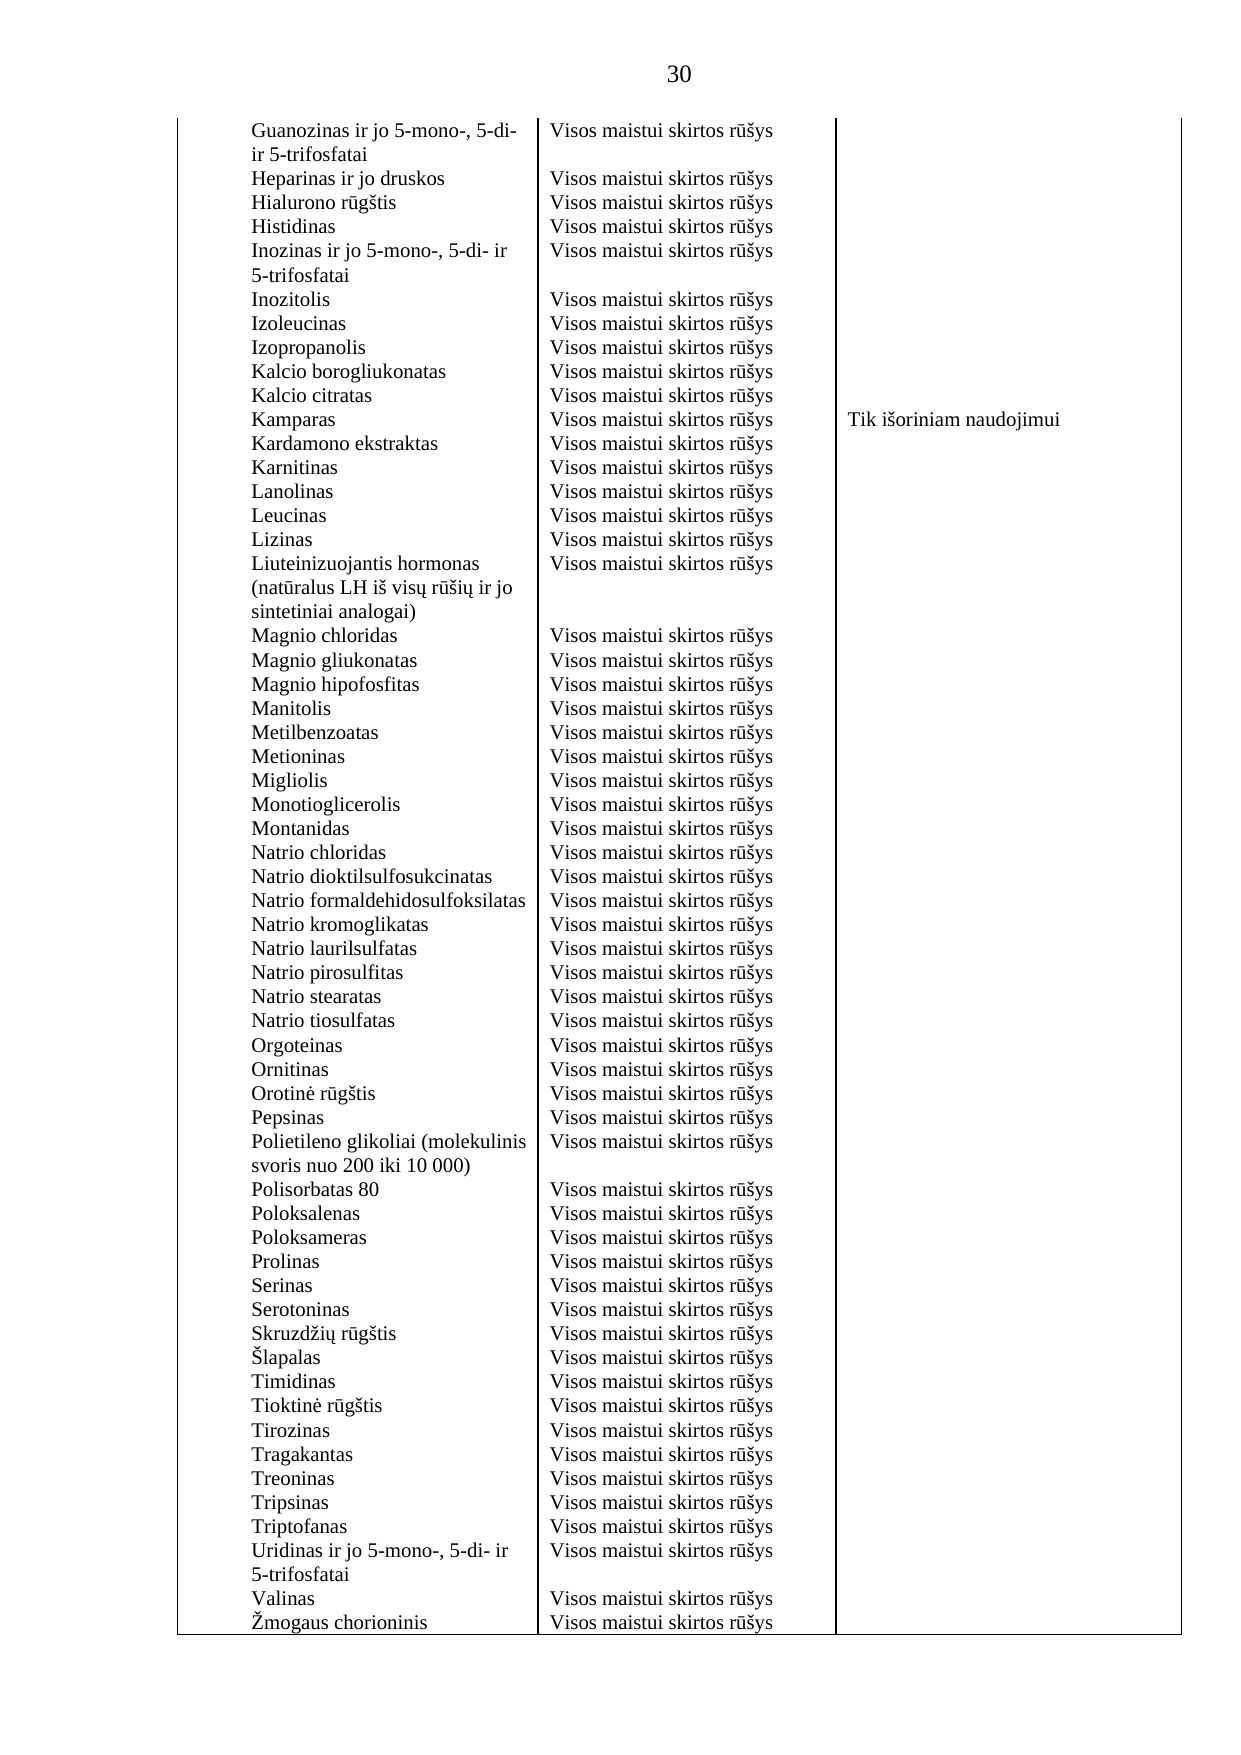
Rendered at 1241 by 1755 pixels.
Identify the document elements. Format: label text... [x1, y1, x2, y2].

table_cell Visos maistui skirtos rūšys [539, 864, 835, 888]
table_cell [837, 840, 1181, 864]
table_cell Montanidas [240, 816, 537, 840]
table_cell Tik išoriniam naudojimui [837, 407, 1181, 431]
table_cell Inozinas ir jo 5-mono-, 5-di- ir 5-trifosfatai [240, 239, 537, 287]
table_cell Visos maistui skirtos rūšys [539, 624, 835, 647]
table_cell Manitolis [240, 696, 537, 720]
table_cell Visos maistui skirtos rūšys [539, 1297, 835, 1321]
table_cell Poloksalenas [240, 1201, 537, 1225]
table_cell Visos maistui skirtos rūšys [539, 1249, 835, 1273]
table_cell [178, 1514, 240, 1538]
table_cell [837, 864, 1181, 888]
table_cell Visos maistui skirtos rūšys [539, 672, 835, 696]
table_cell Visos maistui skirtos rūšys [539, 527, 835, 551]
table_cell [178, 1586, 240, 1610]
table_cell [837, 551, 1181, 623]
table_cell [178, 407, 240, 431]
table_cell Natrio dioktilsulfosukcinatas [240, 864, 537, 888]
table_cell [837, 335, 1181, 359]
table_cell [837, 1129, 1181, 1177]
table_cell [837, 720, 1181, 744]
table_cell Visos maistui skirtos rūšys [539, 1369, 835, 1393]
table_cell [837, 1538, 1181, 1586]
table_cell [837, 118, 1181, 166]
table_cell [837, 960, 1181, 984]
table_cell Metioninas [240, 744, 537, 768]
table_cell [837, 479, 1181, 503]
table_cell [178, 1129, 240, 1177]
table_cell [837, 1201, 1181, 1225]
table_cell Tripsinas [240, 1490, 537, 1514]
table_cell [178, 624, 240, 647]
table_cell Ornitinas [240, 1057, 537, 1081]
table_cell Visos maistui skirtos rūšys [539, 190, 835, 214]
table_cell [178, 1610, 240, 1634]
table_cell Visos maistui skirtos rūšys [539, 984, 835, 1008]
table_cell Karnitinas [240, 455, 537, 479]
table_cell [837, 1442, 1181, 1466]
table_cell [178, 1538, 240, 1586]
table_cell Polietileno glikoliai (molekulinis svoris nuo 200 iki 10 000) [240, 1129, 537, 1177]
table_cell Treoninas [240, 1466, 537, 1490]
table_cell Visos maistui skirtos rūšys [539, 696, 835, 720]
table_cell Visos maistui skirtos rūšys [539, 936, 835, 960]
table_cell Natrio stearatas [240, 984, 537, 1008]
table_cell Triptofanas [240, 1514, 537, 1538]
table_cell Visos maistui skirtos rūšys [539, 1345, 835, 1369]
table_cell [178, 672, 240, 696]
table_cell Visos maistui skirtos rūšys [539, 1105, 835, 1129]
table_cell Orgoteinas [240, 1033, 537, 1057]
table_cell Visos maistui skirtos rūšys [539, 960, 835, 984]
table_cell Visos maistui skirtos rūšys [539, 720, 835, 744]
table_cell Natrio tiosulfatas [240, 1009, 537, 1032]
table_cell Visos maistui skirtos rūšys [539, 888, 835, 912]
table_cell [178, 1297, 240, 1321]
table_cell [837, 624, 1181, 647]
table_cell Visos maistui skirtos rūšys [539, 1394, 835, 1417]
table_cell Visos maistui skirtos rūšys [539, 1225, 835, 1249]
table_cell Visos maistui skirtos rūšys [539, 1418, 835, 1442]
table_cell [178, 1442, 240, 1466]
table_cell [178, 1105, 240, 1129]
table_cell Liuteinizuojantis hormonas (natūralus LH iš visų rūšių ir jo sintetiniai analogai) [240, 551, 537, 623]
table_cell [178, 118, 240, 166]
table_cell Visos maistui skirtos rūšys [539, 431, 835, 455]
table_cell Hialurono rūgštis [240, 190, 537, 214]
table_cell Inozitolis [240, 287, 537, 311]
table_cell Šlapalas [240, 1345, 537, 1369]
table_cell [178, 864, 240, 888]
table_cell Lanolinas [240, 479, 537, 503]
table_cell [178, 648, 240, 672]
table_cell Heparinas ir jo druskos [240, 166, 537, 190]
table_cell Žmogaus chorioninis [240, 1610, 537, 1634]
table_cell Visos maistui skirtos rūšys [539, 1442, 835, 1466]
table_cell Tirozinas [240, 1418, 537, 1442]
table_cell [178, 912, 240, 936]
table_cell [837, 239, 1181, 287]
table_cell Visos maistui skirtos rūšys [539, 912, 835, 936]
table_cell Monotioglicerolis [240, 792, 537, 816]
table_cell Natrio chloridas [240, 840, 537, 864]
table_cell Skruzdžių rūgštis [240, 1321, 537, 1345]
table_cell Visos maistui skirtos rūšys [539, 1081, 835, 1105]
table_cell [178, 335, 240, 359]
table_cell Visos maistui skirtos rūšys [539, 1610, 835, 1634]
table_cell Timidinas [240, 1369, 537, 1393]
table_cell Visos maistui skirtos rūšys [539, 648, 835, 672]
table_cell [837, 311, 1181, 335]
table_cell [178, 1466, 240, 1490]
table_cell [178, 214, 240, 238]
table_cell [837, 1490, 1181, 1514]
table_cell Visos maistui skirtos rūšys [539, 1177, 835, 1201]
table_cell [178, 1225, 240, 1249]
table_cell Metilbenzoatas [240, 720, 537, 744]
table_cell [837, 1586, 1181, 1610]
table_cell [837, 1297, 1181, 1321]
table_cell Visos maistui skirtos rūšys [539, 166, 835, 190]
table_cell [178, 816, 240, 840]
table_cell [178, 431, 240, 455]
table_cell Tragakantas [240, 1442, 537, 1466]
table_cell Visos maistui skirtos rūšys [539, 407, 835, 431]
table_cell [837, 792, 1181, 816]
table_cell Kardamono ekstraktas [240, 431, 537, 455]
table_cell Visos maistui skirtos rūšys [539, 455, 835, 479]
table_cell [178, 551, 240, 623]
table_cell [178, 1081, 240, 1105]
table_cell Visos maistui skirtos rūšys [539, 792, 835, 816]
table_cell [178, 720, 240, 744]
table_cell [837, 214, 1181, 238]
table_cell [178, 1490, 240, 1514]
table_cell [178, 527, 240, 551]
table_cell Visos maistui skirtos rūšys [539, 311, 835, 335]
table_cell Polisorbatas 80 [240, 1177, 537, 1201]
table_cell Visos maistui skirtos rūšys [539, 1514, 835, 1538]
table_cell [837, 1321, 1181, 1345]
table_cell [837, 1394, 1181, 1417]
table_cell Prolinas [240, 1249, 537, 1273]
table_cell [178, 190, 240, 214]
table_cell [178, 1033, 240, 1057]
table_cell [178, 768, 240, 792]
table_cell Izopropanolis [240, 335, 537, 359]
table_cell [178, 1369, 240, 1393]
table_cell [837, 888, 1181, 912]
table_cell [837, 1033, 1181, 1057]
table_cell Serotoninas [240, 1297, 537, 1321]
table_cell [837, 455, 1181, 479]
table_cell Magnio gliukonatas [240, 648, 537, 672]
table_cell [178, 744, 240, 768]
table_cell Visos maistui skirtos rūšys [539, 359, 835, 383]
table_cell Visos maistui skirtos rūšys [539, 118, 835, 166]
table_cell [837, 1057, 1181, 1081]
table_cell Visos maistui skirtos rūšys [539, 744, 835, 768]
table_cell Visos maistui skirtos rūšys [539, 214, 835, 238]
table_cell Visos maistui skirtos rūšys [539, 1057, 835, 1081]
table_cell Histidinas [240, 214, 537, 238]
table_cell [837, 648, 1181, 672]
table_cell Visos maistui skirtos rūšys [539, 479, 835, 503]
table_cell [837, 383, 1181, 407]
table_cell [178, 1201, 240, 1225]
table_cell [837, 1345, 1181, 1369]
table_cell Visos maistui skirtos rūšys [539, 1490, 835, 1514]
table_cell Izoleucinas [240, 311, 537, 335]
table_cell Natrio kromoglikatas [240, 912, 537, 936]
table_cell Visos maistui skirtos rūšys [539, 239, 835, 287]
table_cell [837, 1418, 1181, 1442]
table_cell [837, 1009, 1181, 1032]
table_cell [837, 1177, 1181, 1201]
table_cell [837, 984, 1181, 1008]
table_cell [837, 503, 1181, 527]
table_cell [178, 1057, 240, 1081]
table_cell [178, 1321, 240, 1345]
table_cell [837, 166, 1181, 190]
table_cell [178, 1418, 240, 1442]
table_cell Magnio hipofosfitas [240, 672, 537, 696]
table_cell [178, 287, 240, 311]
table_cell [178, 1009, 240, 1032]
table_cell Serinas [240, 1273, 537, 1297]
table_cell [837, 768, 1181, 792]
table_cell Visos maistui skirtos rūšys [539, 816, 835, 840]
table_cell Guanozinas ir jo 5-mono-, 5-di- ir 5-trifosfatai [240, 118, 537, 166]
table_cell Visos maistui skirtos rūšys [539, 768, 835, 792]
table_cell Lizinas [240, 527, 537, 551]
table_cell Natrio pirosulfitas [240, 960, 537, 984]
table_cell [178, 1394, 240, 1417]
table_cell [178, 960, 240, 984]
table_cell [178, 479, 240, 503]
table_cell [178, 359, 240, 383]
table_cell Magnio chloridas [240, 624, 537, 647]
table_cell [837, 431, 1181, 455]
table_cell Leucinas [240, 503, 537, 527]
table_cell Visos maistui skirtos rūšys [539, 1466, 835, 1490]
table_cell [837, 1514, 1181, 1538]
table_cell [837, 1081, 1181, 1105]
table_cell Visos maistui skirtos rūšys [539, 383, 835, 407]
table_cell [178, 696, 240, 720]
table_cell Visos maistui skirtos rūšys [539, 1273, 835, 1297]
table_cell [178, 239, 240, 287]
table_cell Visos maistui skirtos rūšys [539, 503, 835, 527]
table_cell Visos maistui skirtos rūšys [539, 551, 835, 623]
table_cell [178, 984, 240, 1008]
table_cell Visos maistui skirtos rūšys [539, 1009, 835, 1032]
table_cell [837, 672, 1181, 696]
table_cell Poloksameras [240, 1225, 537, 1249]
table_cell [178, 888, 240, 912]
table_cell [178, 792, 240, 816]
table_cell [837, 287, 1181, 311]
table_cell [178, 1273, 240, 1297]
table_cell Natrio formaldehidosulfoksilatas [240, 888, 537, 912]
table_cell [178, 503, 240, 527]
table_cell [178, 1249, 240, 1273]
table_cell [837, 912, 1181, 936]
table_cell [178, 1345, 240, 1369]
table_cell [837, 816, 1181, 840]
table_cell [178, 455, 240, 479]
table_cell [178, 166, 240, 190]
table_cell Tioktinė rūgštis [240, 1394, 537, 1417]
table_cell [837, 1466, 1181, 1490]
table_cell Kamparas [240, 407, 537, 431]
table_cell Visos maistui skirtos rūšys [539, 840, 835, 864]
table_cell [837, 1610, 1181, 1634]
table_cell [837, 1369, 1181, 1393]
table_cell [837, 190, 1181, 214]
table_cell Visos maistui skirtos rūšys [539, 335, 835, 359]
table_cell Visos maistui skirtos rūšys [539, 287, 835, 311]
table_cell Migliolis [240, 768, 537, 792]
table_cell [837, 1273, 1181, 1297]
table_cell Visos maistui skirtos rūšys [539, 1129, 835, 1177]
table_cell [178, 936, 240, 960]
table_cell Uridinas ir jo 5-mono-, 5-di- ir 5-trifosfatai [240, 1538, 537, 1586]
table_cell [178, 383, 240, 407]
table_cell [837, 1105, 1181, 1129]
table_cell Visos maistui skirtos rūšys [539, 1033, 835, 1057]
table_cell [837, 1225, 1181, 1249]
table_cell Valinas [240, 1586, 537, 1610]
table_cell Kalcio borogliukonatas [240, 359, 537, 383]
table_cell Pepsinas [240, 1105, 537, 1129]
table_cell Visos maistui skirtos rūšys [539, 1201, 835, 1225]
table_cell [178, 840, 240, 864]
table_cell [837, 936, 1181, 960]
table_cell Visos maistui skirtos rūšys [539, 1586, 835, 1610]
table_cell [178, 1177, 240, 1201]
table_cell [837, 527, 1181, 551]
table_cell Orotinė rūgštis [240, 1081, 537, 1105]
table_cell [178, 311, 240, 335]
table_cell Visos maistui skirtos rūšys [539, 1538, 835, 1586]
table_cell [837, 744, 1181, 768]
table_cell [837, 359, 1181, 383]
table_cell Kalcio citratas [240, 383, 537, 407]
table_cell Visos maistui skirtos rūšys [539, 1321, 835, 1345]
table_cell [837, 1249, 1181, 1273]
table_cell [837, 696, 1181, 720]
table_cell Natrio laurilsulfatas [240, 936, 537, 960]
